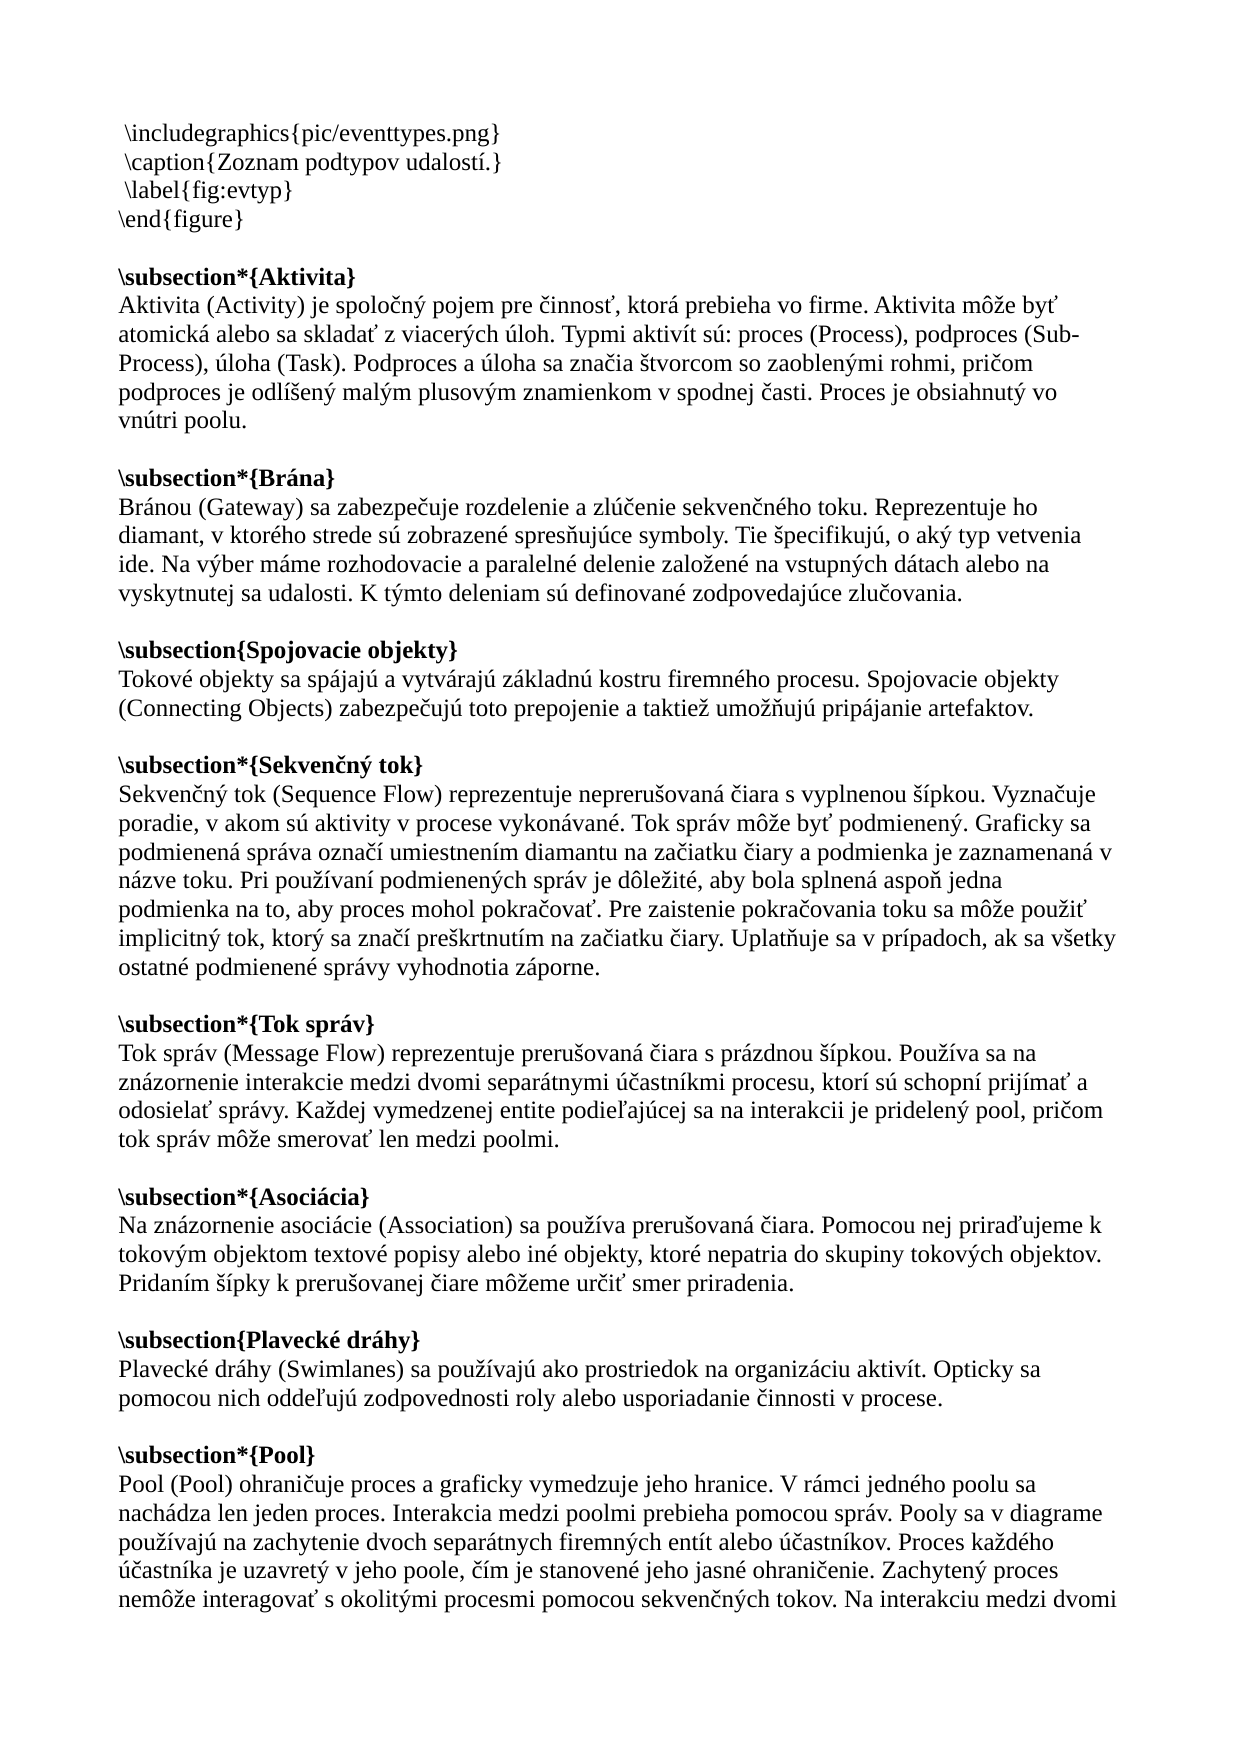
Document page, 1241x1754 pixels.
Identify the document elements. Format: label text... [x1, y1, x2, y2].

text Tok správ (Message Flow) reprezentuje prerušovaná čiara s prázdnou šípkou. Používa sa na znázornenie interakcie medzi dvomi separátnymi účastníkmi procesu, ktorí sú schopní prijímať a odosielať správy. Každej vymedzenej entite podieľajúcej sa na interakcii je pridelený pool, pričom tok správ môže smerovať len medzi poolmi. [118, 1038, 1119, 1153]
text \subsection*{Brána} [118, 463, 1119, 492]
text \caption{Zoznam podtypov udalostí.} [118, 147, 1119, 176]
text Plavecké dráhy (Swimlanes) sa používajú ako prostriedok na organizáciu aktivít. Opticky sa pomocou nich oddeľujú zodpovednosti roly alebo usporiadanie činnosti v procese. [118, 1354, 1119, 1412]
text Na znázornenie asociácie (Association) sa používa prerušovaná čiara. Pomocou nej priraďujeme k tokovým objektom textové popisy alebo iné objekty, ktoré nepatria do skupiny tokových objektov. Pridaním šípky k prerušovanej čiare môžeme určiť smer priradenia. [118, 1211, 1119, 1297]
text \subsection*{Sekvenčný tok} [118, 751, 1119, 779]
text Aktivita (Activity) je spoločný pojem pre činnosť, ktorá prebieha vo firme. Aktivita môže byť atomická alebo sa skladať z viacerých úloh. Typmi aktivít sú: proces (Process), podproces (Sub-Process), úloha (Task). Podproces a úloha sa značia štvorcom so zaoblenými rohmi, pričom podproces je odlíšený malým plusovým znamienkom v spodnej časti. Proces je obsiahnutý vo vnútri poolu. [118, 291, 1119, 434]
text Sekvenčný tok (Sequence Flow) reprezentuje neprerušovaná čiara s vyplnenou šípkou. Vyznačuje poradie, v akom sú aktivity v procese vykonávané. Tok správ môže byť podmienený. Graficky sa podmienená správa označí umiestnením diamantu na začiatku čiary a podmienka je zaznamenaná v názve toku. Pri používaní podmienených správ je dôležité, aby bola splnená aspoň jedna podmienka na to, aby proces mohol pokračovať. Pre zaistenie pokračovania toku sa môže použiť implicitný tok, ktorý sa značí preškrtnutím na začiatku čiary. Uplatňuje sa v prípadoch, ak sa všetky ostatné podmienené správy vyhodnotia záporne. [118, 779, 1119, 981]
text Pool (Pool) ohraničuje proces a graficky vymedzuje jeho hranice. V rámci jedného poolu sa nachádza len jeden proces. Interakcia medzi poolmi prebieha pomocou správ. Pooly sa v diagrame používajú na zachytenie dvoch separátnych firemných entít alebo účastníkov. Proces každého účastníka je uzavretý v jeho poole, čím je stanovené jeho jasné ohraničenie. Zachytený proces nemôže interagovať s okolitými procesmi pomocou sekvenčných tokov. Na interakciu medzi dvomi [118, 1469, 1119, 1613]
text \label{fig:evtyp} [118, 176, 1119, 204]
text \subsection*{Tok správ} [118, 1009, 1119, 1038]
text \subsection{Spojovacie objekty} [118, 636, 1119, 664]
text \subsection*{Pool} [118, 1441, 1119, 1469]
text \subsection*{Asociácia} [118, 1182, 1119, 1211]
text \subsection*{Aktivita} [118, 262, 1119, 291]
text \end{figure} [118, 204, 1119, 233]
text \includegraphics{pic/eventtypes.png} [118, 118, 1119, 147]
text \subsection{Plavecké dráhy} [118, 1326, 1119, 1354]
text Bránou (Gateway) sa zabezpečuje rozdelenie a zlúčenie sekvenčného toku. Reprezentuje ho diamant, v ktorého strede sú zobrazené spresňujúce symboly. Tie špecifikujú, o aký typ vetvenia ide. Na výber máme rozhodovacie a paralelné delenie založené na vstupných dátach alebo na vyskytnutej sa udalosti. K týmto deleniam sú definované zodpovedajúce zlučovania. [118, 492, 1119, 607]
text Tokové objekty sa spájajú a vytvárajú základnú kostru firemného procesu. Spojovacie objekty (Connecting Objects) zabezpečujú toto prepojenie a taktiež umožňujú pripájanie artefaktov. [118, 664, 1119, 722]
